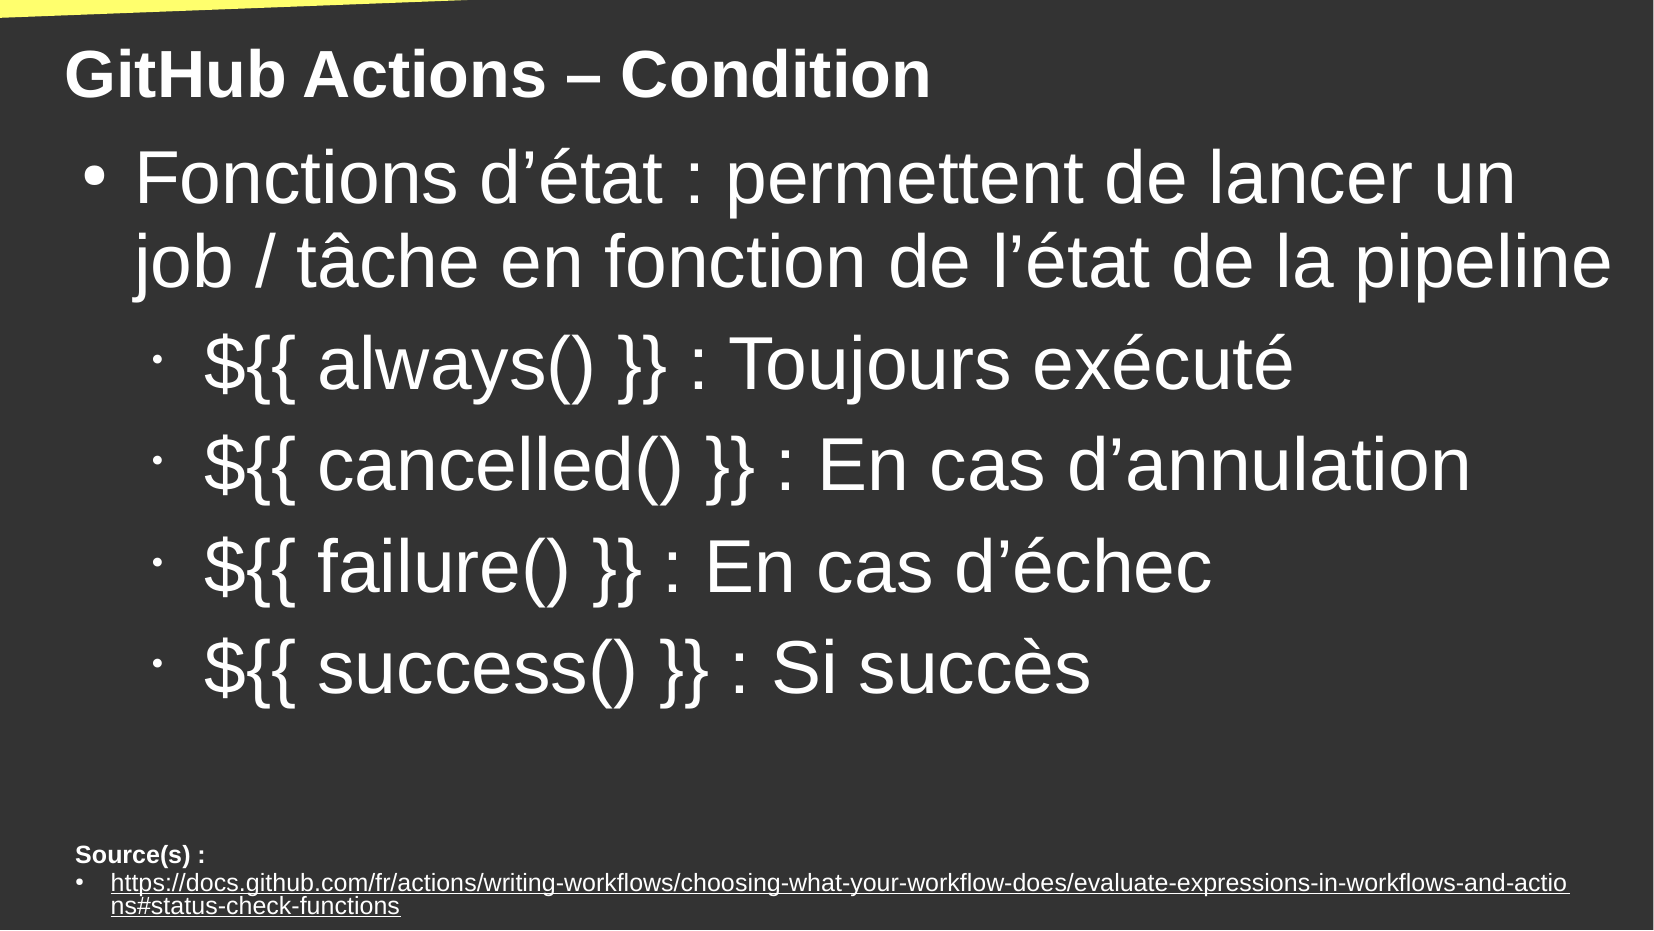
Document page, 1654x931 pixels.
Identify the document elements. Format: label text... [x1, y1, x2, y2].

text_box [0, 0, 468, 18]
text_box Source(s) : https://docs.github.com/fr/actions/writing-workflows/choosing-what-your-workflow-does/evaluate-expressions-in-workflows-and-actions#status-check-functions [60, 795, 1595, 905]
title GitHub Actions – Condition [64, 37, 1577, 119]
list Fonctions d’état : permettent de lancer un job / tâche en fonction de l’état de la pipeline ${{ always() }} : Toujours exécuté ${{ cancelled() }} : En cas d’annulation ${{ failure() }} : En cas d’échec ${{ success() }} : Si succès [63, 135, 1630, 721]
